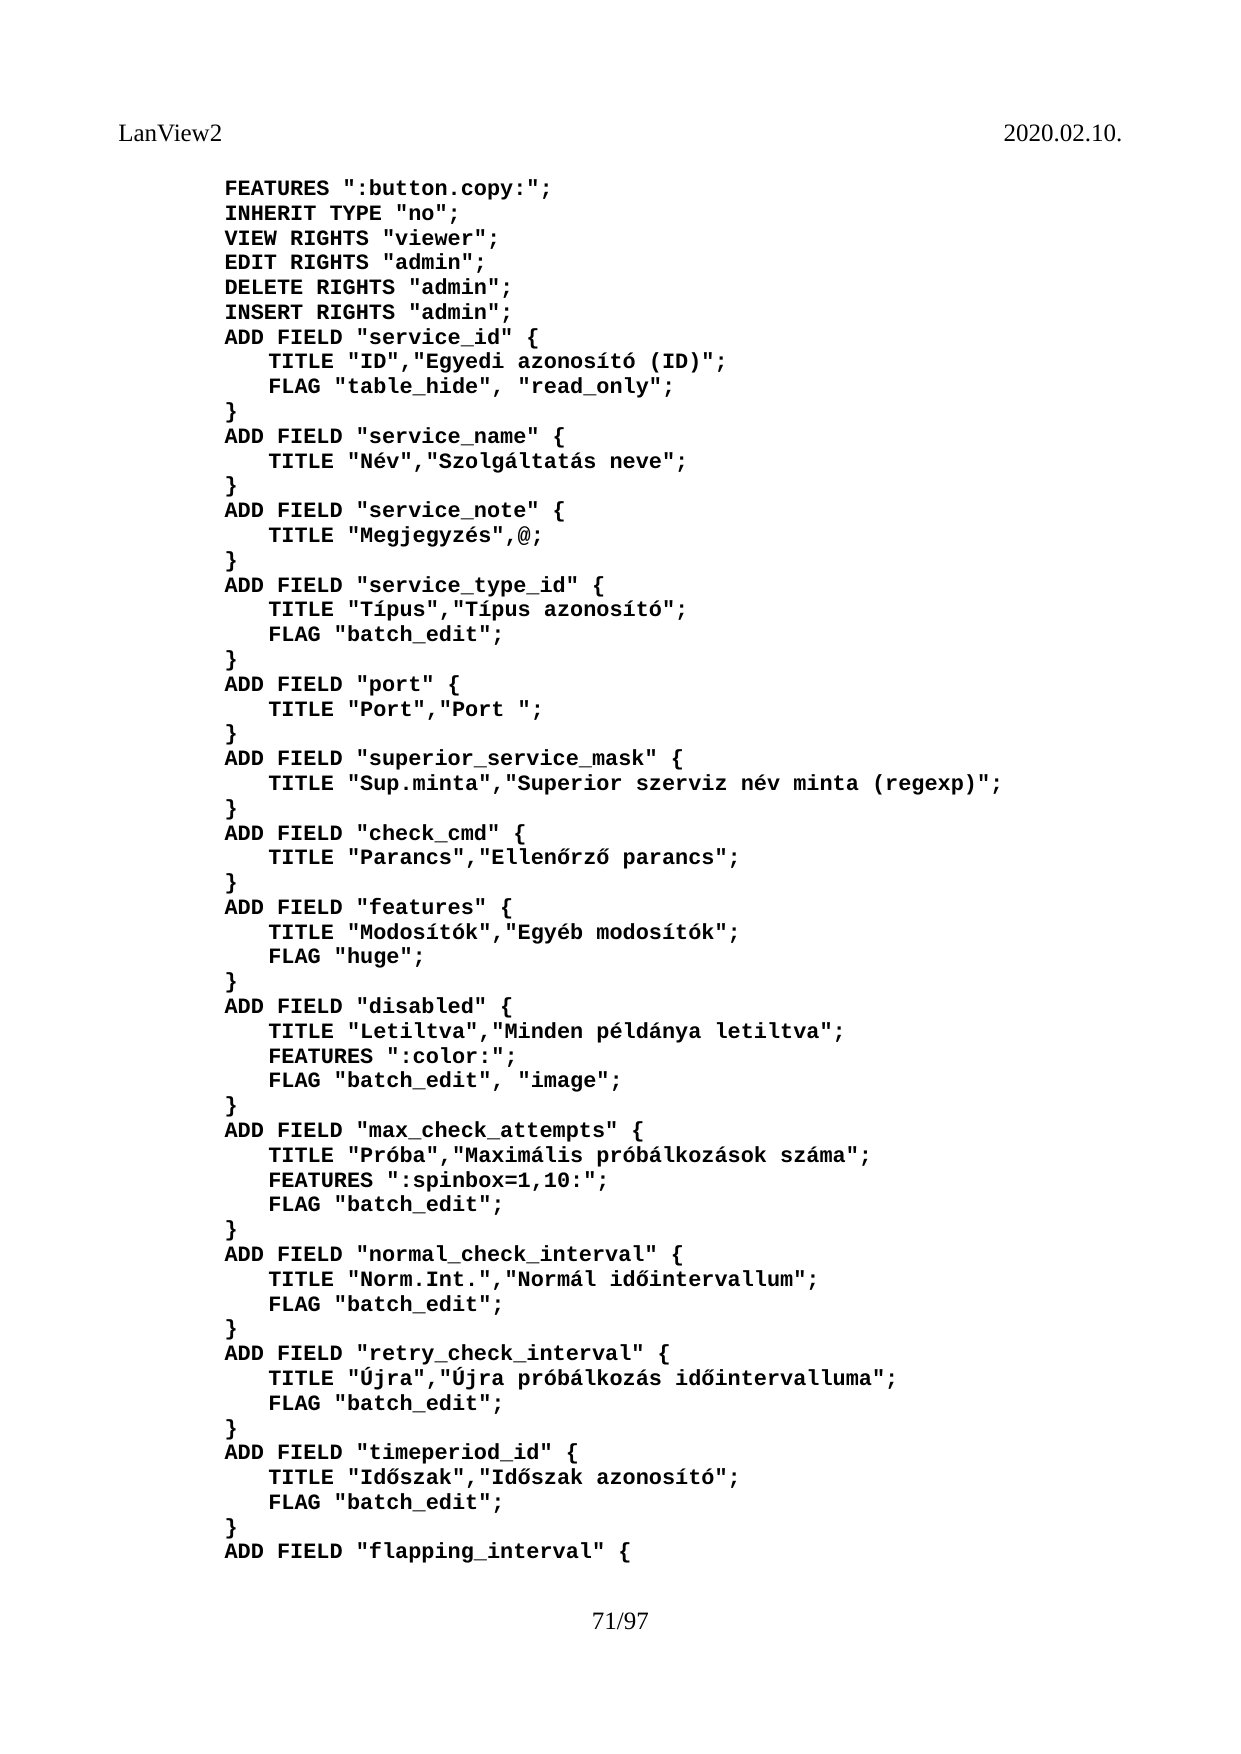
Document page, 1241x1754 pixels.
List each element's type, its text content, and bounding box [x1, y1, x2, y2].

text ADD FIELD "superior_service_mask" { TITLE "Sup.minta","Superior szerviz név minta (regexp)"; } [177, 747, 1122, 822]
text } [177, 549, 1122, 574]
text ADD FIELD "max_check_attempts" { TITLE "Próba","Maximális próbálkozások száma"; FEATURES ":spinbox=1,10:"; FLAG "batch_edit"; } [177, 1119, 1122, 1243]
text ADD FIELD "check_cmd" { TITLE "Parancs","Ellenőrző parancs"; } [177, 822, 1122, 896]
text ADD FIELD "service_type_id" { TITLE "Típus","Típus azonosító"; FLAG "batch_edit"; } [177, 574, 1122, 673]
text ADD FIELD "timeperiod_id" { TITLE "Időszak","Időszak azonosító"; FLAG "batch_edit"; } [177, 1441, 1122, 1541]
text ADD FIELD "features" { TITLE "Modosítók","Egyéb modosítók"; FLAG "huge"; } [177, 896, 1122, 995]
text ADD FIELD "service_id" { TITLE "ID","Egyedi azonosító (ID)"; FLAG "table_hide", "read_only"; } [177, 326, 1122, 425]
text ADD FIELD "service_name" { TITLE "Név","Szolgáltatás neve"; } [177, 425, 1122, 499]
text ADD FIELD "flapping_interval" { [177, 1541, 1122, 1565]
text ADD FIELD "service_note" { TITLE "Megjegyzés",@; [177, 499, 1122, 549]
text ADD FIELD "disabled" { TITLE "Letiltva","Minden példánya letiltva"; FEATURES ":color:"; FLAG "batch_edit", "image"; } [177, 995, 1122, 1119]
text ADD FIELD "retry_check_interval" { TITLE "Újra","Újra próbálkozás időintervalluma"; FLAG "batch_edit"; } [177, 1342, 1122, 1441]
text FEATURES ":button.copy:"; INHERIT TYPE "no"; VIEW RIGHTS "viewer"; EDIT RIGHTS "admin"; DELETE RIGHTS "admin"; INSERT RIGHTS "admin"; [177, 177, 1122, 326]
text ADD FIELD "normal_check_interval" { TITLE "Norm.Int.","Normál időintervallum"; FLAG "batch_edit"; } [177, 1243, 1122, 1342]
text ADD FIELD "port" { TITLE "Port","Port "; } [177, 673, 1122, 747]
